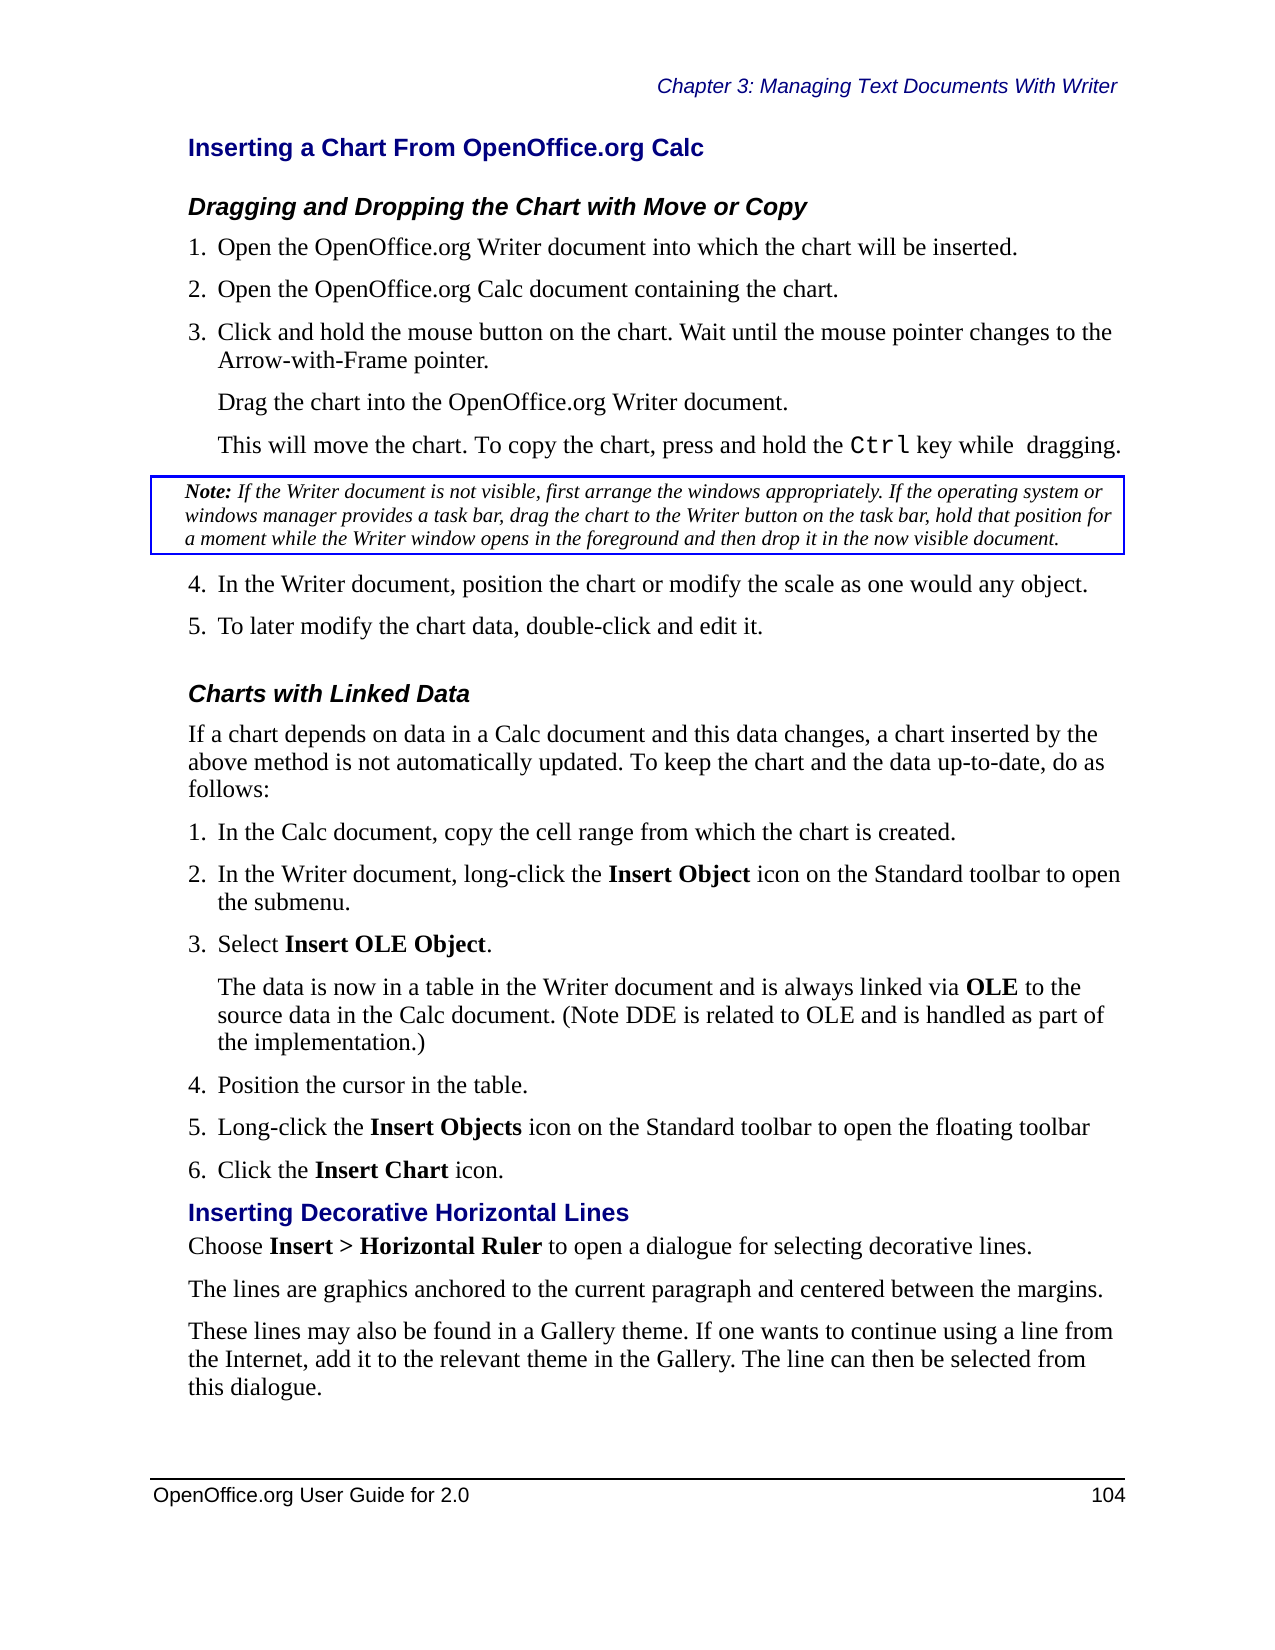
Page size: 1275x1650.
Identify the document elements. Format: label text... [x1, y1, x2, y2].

text The lines are graphics anchored to the current paragraph and centered between the margins. [188, 1275, 1125, 1302]
subtitle Dragging and Dropping the Chart with Move or Copy [188, 193, 1125, 221]
list Long-click the Insert Objects icon on the Standard toolbar to open the floating toolbar [188, 1113, 1125, 1141]
list The data is now in a table in the Writer document and is always linked via OLE to the source data in the Calc document. (Note DDE is related to OLE and is handled as part of the implementation.) [188, 973, 1125, 1056]
subtitle Inserting a Chart From OpenOffice.org Calc [188, 134, 1125, 162]
subtitle Charts with Linked Data [188, 680, 1125, 707]
list In the Writer document, long-click the Insert Object icon on the Standard toolbar to open the submenu. [188, 860, 1125, 916]
text Choose Insert > Horizontal Ruler to open a dialogue for selecting decorative lines. [188, 1232, 1125, 1260]
list In the Calc document, copy the cell range from which the chart is created. [188, 818, 1125, 846]
subtitle Inserting Decorative Horizontal Lines [188, 1198, 1125, 1226]
list Note: If the Writer document is not visible, first arrange the windows appropriately. If the operating system or windows manager provides a task bar, drag the chart to the Writer button on the task bar, hold that position for a moment while the Writer window opens in the foreground and then drop it in the now visible document. [152, 478, 1123, 553]
list Click and hold the mouse button on the chart. Wait until the mouse pointer changes to the Arrow-with-Frame pointer. [188, 318, 1125, 373]
list Click the Insert Chart icon. [188, 1156, 1125, 1184]
list Open the OpenOffice.org Writer document into which the chart will be inserted. [188, 233, 1125, 261]
list This will move the chart. To copy the chart, press and hold the Ctrl key while dragging. [188, 431, 1125, 461]
text If a chart depends on data in a Calc document and this data changes, a chart inserted by the above method is not automatically updated. To keep the chart and the data up-to-date, do as follows: [188, 720, 1125, 803]
list In the Writer document, position the chart or modify the scale as one would any object. [188, 570, 1125, 597]
list Select Insert OLE Object. [188, 931, 1125, 958]
list To later modify the chart data, double-click and edit it. [188, 612, 1125, 640]
text These lines may also be found in a Gallery theme. If one wants to continue using a line from the Internet, add it to the relevant theme in the Gallery. The line can then be selected from this dialogue. [188, 1317, 1125, 1400]
list Open the OpenOffice.org Calc document containing the chart. [188, 276, 1125, 303]
list Drag the chart into the OpenOffice.org Writer document. [188, 388, 1125, 416]
list Position the cursor in the table. [188, 1071, 1125, 1099]
